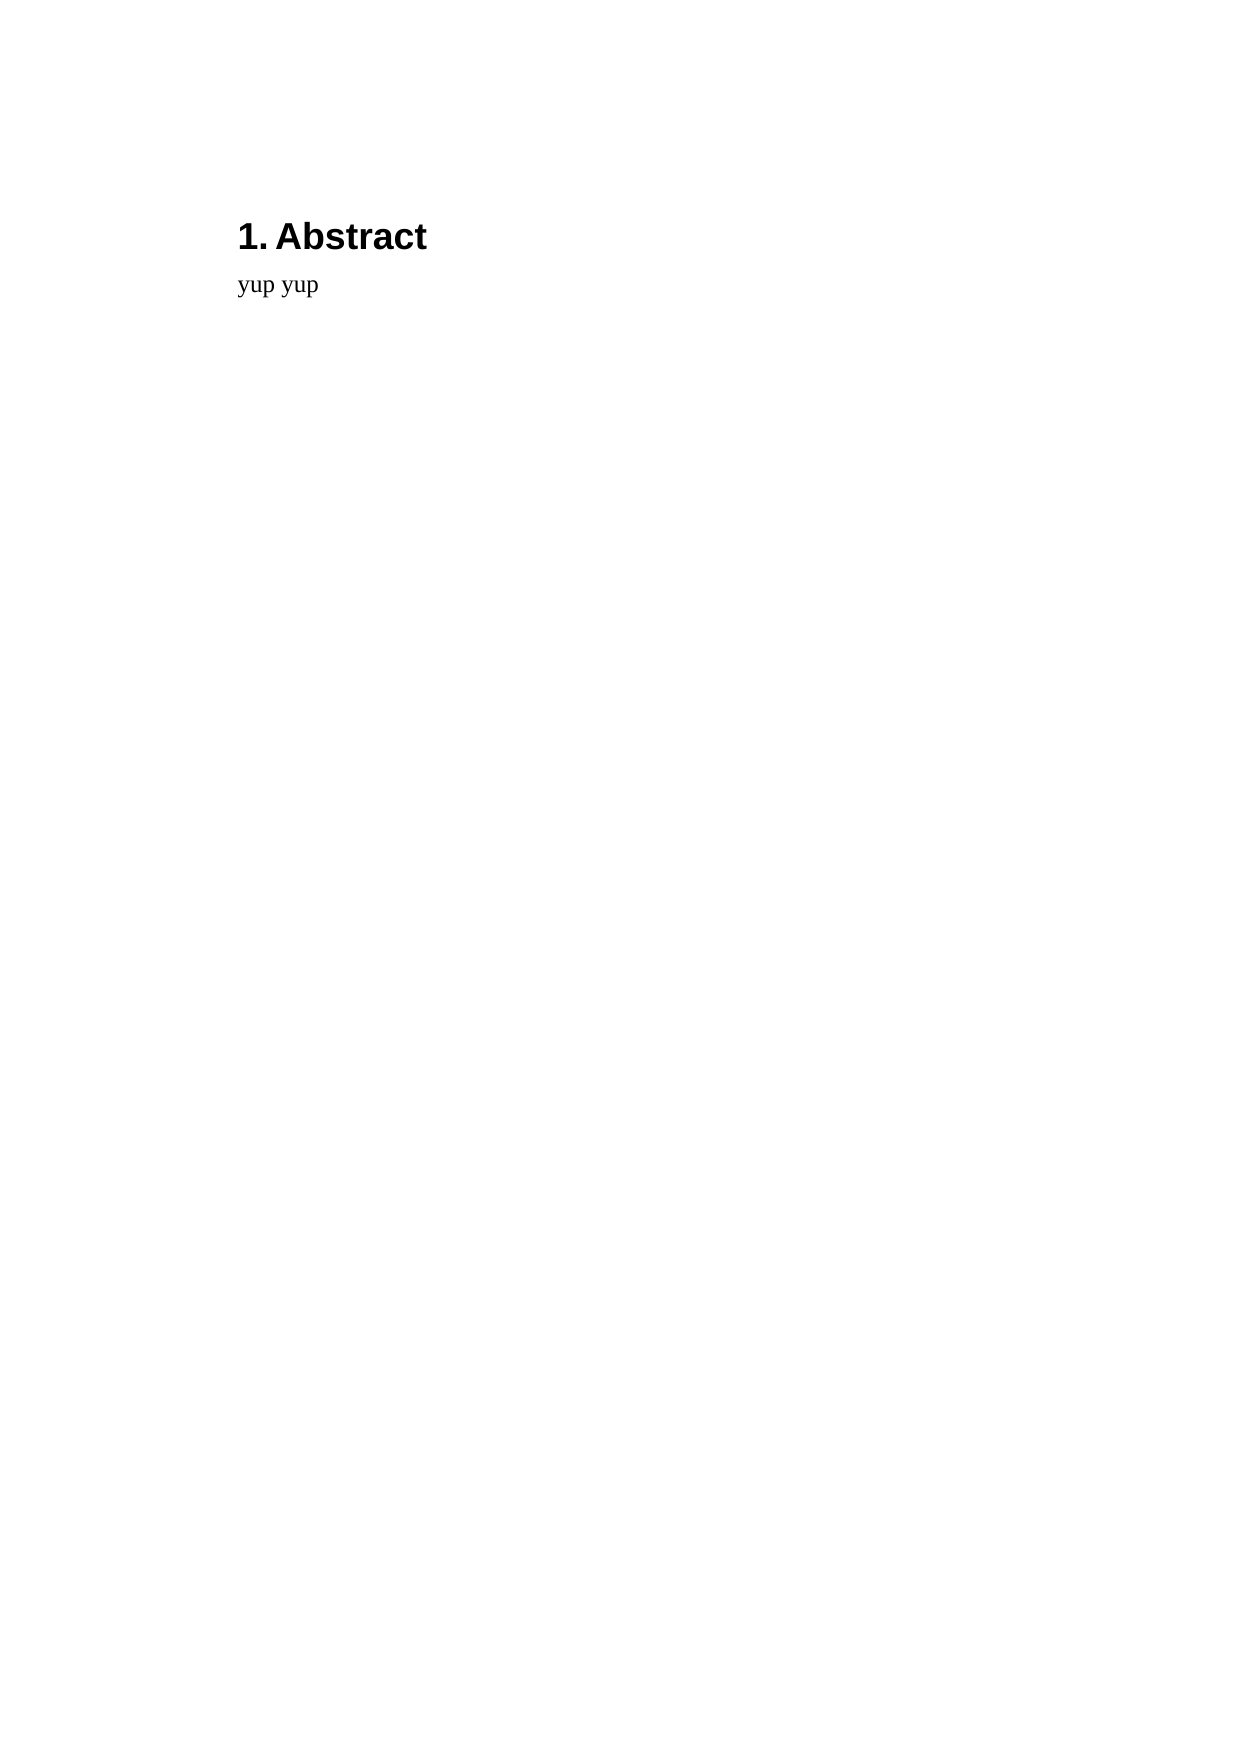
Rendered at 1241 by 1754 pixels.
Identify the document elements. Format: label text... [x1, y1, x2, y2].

text yup yup [237, 269, 1029, 298]
subtitle Abstract [237, 214, 1031, 257]
